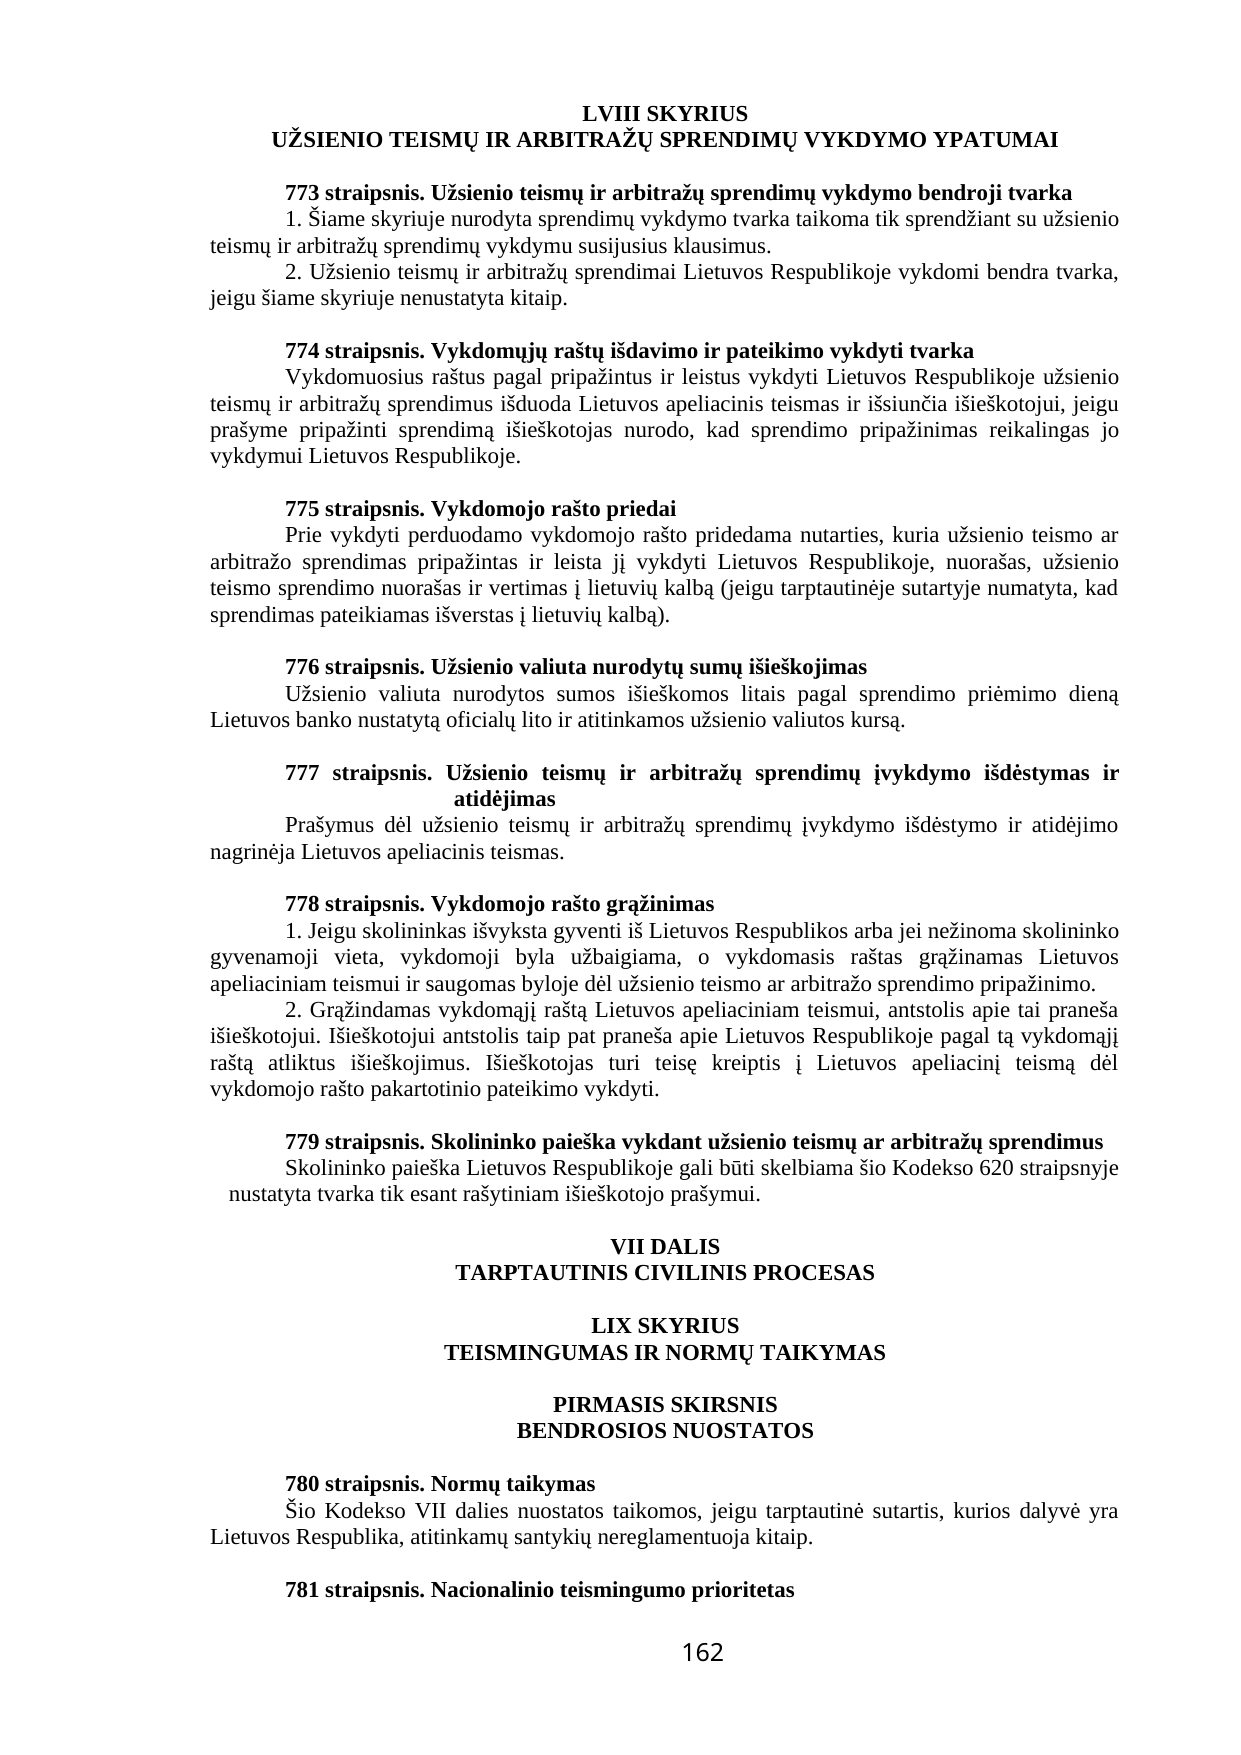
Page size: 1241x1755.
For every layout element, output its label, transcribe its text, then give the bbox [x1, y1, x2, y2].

text 780 straipsnis. Normų taikymas [210, 1470, 1120, 1497]
text 774 straipsnis. Vykdomųjų raštų išdavimo ir pateikimo vykdyti tvarka [210, 337, 1120, 363]
text Prašymus dėl užsienio teismų ir arbitražų sprendimų įvykdymo išdėstymo ir atidėjimo nagrinėja Lietuvos apeliacinis teismas. [210, 811, 1120, 864]
text LVIII SKYRIUS [210, 100, 1120, 126]
text 777 straipsnis. Užsienio teismų ir arbitražų sprendimų įvykdymo išdėstymas ir atidėjimas [285, 759, 1120, 811]
text Šio Kodekso VII dalies nuostatos taikomos, jeigu tarptautinė sutartis, kurios dalyvė yra Lietuvos Respublika, atitinkamų santykių nereglamentuoja kitaip. [210, 1497, 1120, 1549]
text 1. Jeigu skolininkas išvyksta gyventi iš Lietuvos Respublikos arba jei nežinoma skolininko gyvenamoji vieta, vykdomoji byla užbaigiama, o vykdomasis raštas grąžinamas Lietuvos apeliaciniam teismui ir saugomas byloje dėl užsienio teismo ar arbitražo sprendimo pripažinimo. [210, 917, 1120, 996]
text Bendrosios nuostatos [210, 1418, 1120, 1444]
subtitle UŽSIENIO TEISMŲ IR ARBITRAŽŲ SPRENDIMŲ VYKDYMO YPATUMAI [210, 126, 1120, 153]
subtitle Pirmasis skirsnis [210, 1391, 1120, 1418]
text 1. Šiame skyriuje nurodyta sprendimų vykdymo tvarka taikoma tik sprendžiant su užsienio teismų ir arbitražų sprendimų vykdymu susijusius klausimus. [210, 205, 1120, 258]
text 2. Grąžindamas vykdomąjį raštą Lietuvos apeliaciniam teismui, antstolis apie tai praneša išieškotojui. Išieškotojui antstolis taip pat praneša apie Lietuvos Respublikoje pagal tą vykdomąjį raštą atliktus išieškojimus. Išieškotojas turi teisę kreiptis į Lietuvos apeliacinį teismą dėl vykdomojo rašto pakartotinio pateikimo vykdyti. [210, 996, 1120, 1101]
text 775 straipsnis. Vykdomojo rašto priedai [210, 495, 1120, 522]
text Skolininko paieška Lietuvos Respublikoje gali būti skelbiama šio Kodekso 620 straipsnyje nustatyta tvarka tik esant rašytiniam išieškotojo prašymui. [229, 1154, 1120, 1207]
text 781 straipsnis. Nacionalinio teismingumo prioritetas [210, 1576, 1120, 1602]
text 779 straipsnis. Skolininko paieška vykdant užsienio teismų ar arbitražų sprendimus [285, 1128, 1120, 1154]
text TEISMINGUMAS IR NORMŲ TAIKYMAS [210, 1338, 1120, 1365]
text 773 straipsnis. Užsienio teismų ir arbitražų sprendimų vykdymo bendroji tvarka [285, 179, 1120, 205]
subtitle TARPTAUTINIS CIVILINIS PROCESAS [210, 1259, 1120, 1286]
text 776 straipsnis. Užsienio valiuta nurodytų sumų išieškojimas [210, 653, 1120, 680]
subtitle VII DALIS [210, 1233, 1120, 1259]
text Užsienio valiuta nurodytos sumos išieškomos litais pagal sprendimo priėmimo dieną Lietuvos banko nustatytą oficialų lito ir atitinkamos užsienio valiutos kursą. [210, 680, 1120, 732]
text Prie vykdyti perduodamo vykdomojo rašto pridedama nutarties, kuria užsienio teismo ar arbitražo sprendimas pripažintas ir leista jį vykdyti Lietuvos Respublikoje, nuorašas, užsienio teismo sprendimo nuorašas ir vertimas į lietuvių kalbą (jeigu tarptautinėje sutartyje numatyta, kad sprendimas pateikiamas išverstas į lietuvių kalbą). [210, 522, 1120, 627]
subtitle LIX skyrius [210, 1312, 1120, 1338]
text Vykdomuosius raštus pagal pripažintus ir leistus vykdyti Lietuvos Respublikoje užsienio teismų ir arbitražų sprendimus išduoda Lietuvos apeliacinis teismas ir išsiunčia išieškotojui, jeigu prašyme pripažinti sprendimą išieškotojas nurodo, kad sprendimo pripažinimas reikalingas jo vykdymui Lietuvos Respublikoje. [210, 363, 1120, 469]
text 778 straipsnis. Vykdomojo rašto grąžinimas [210, 891, 1120, 917]
text 2. Užsienio teismų ir arbitražų sprendimai Lietuvos Respublikoje vykdomi bendra tvarka, jeigu šiame skyriuje nenustatyta kitaip. [210, 258, 1120, 311]
